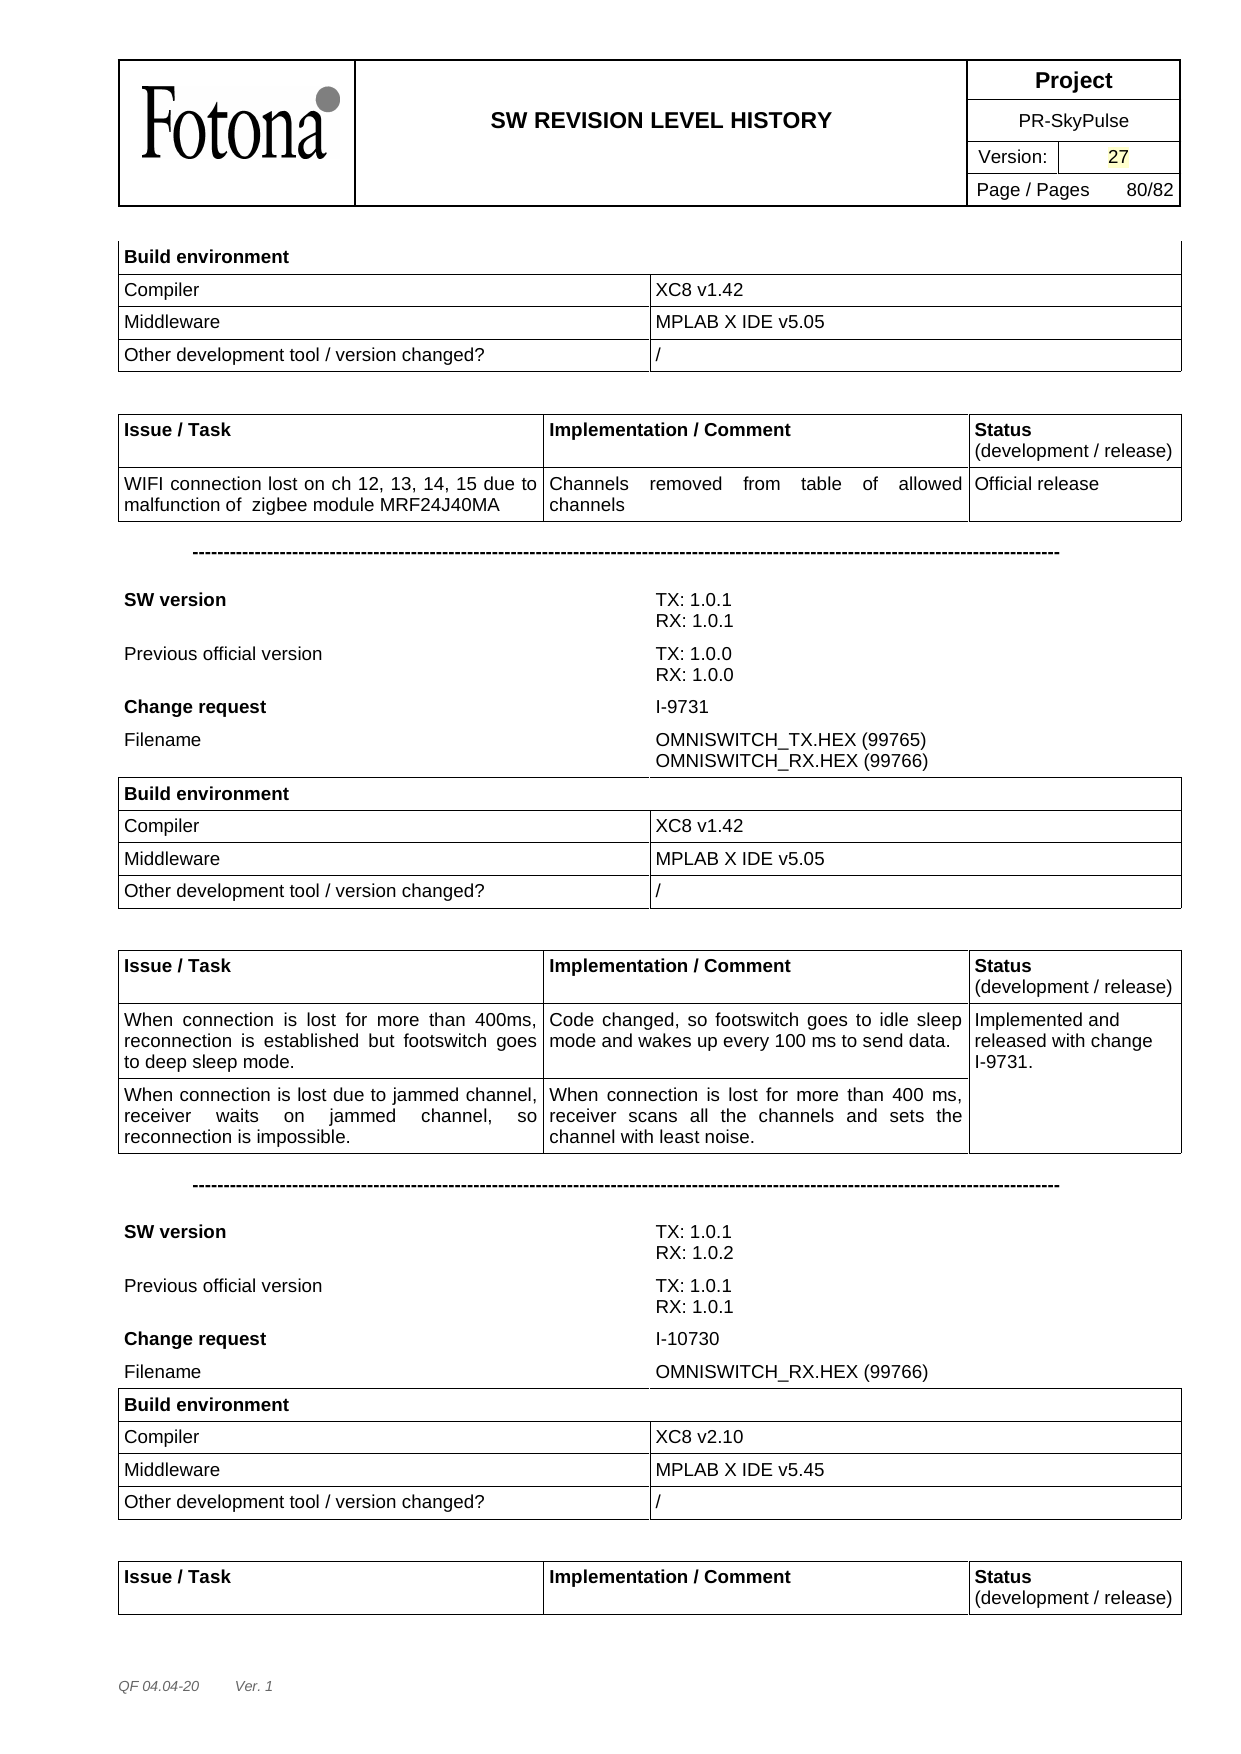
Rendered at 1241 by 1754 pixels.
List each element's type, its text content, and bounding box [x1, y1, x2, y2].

table_cell Official release [970, 468, 1181, 521]
table_cell Previous official version [118, 638, 649, 691]
table_cell Previous official version [118, 1270, 649, 1323]
table_cell I-9731 [650, 691, 1181, 724]
table_cell When connection is lost for more than 400 ms, receiver scans all the channels and sets the channel with least noise. [544, 1079, 968, 1153]
table_header Status (development / release) [970, 1562, 1181, 1614]
table_header TX: 1.0.1 RX: 1.0.1 [650, 584, 1181, 638]
table_cell Filename [118, 1356, 649, 1388]
table_header Issue / Task [119, 1562, 543, 1614]
table_cell WIFI connection lost on ch 12, 13, 14, 15 due to malfunction of zigbee module MRF24J40MA [119, 468, 543, 521]
table_cell / [651, 1487, 1181, 1519]
table_cell XC8 v1.42 [651, 811, 1181, 842]
table_header SW version [118, 584, 649, 638]
table_cell MPLAB X IDE v5.45 [651, 1454, 1181, 1486]
table_cell / [651, 340, 1181, 371]
table_cell When connection is lost due to jammed channel, receiver waits on jammed channel, so reconnection is impossible. [119, 1079, 543, 1153]
table_cell TX: 1.0.1 RX: 1.0.1 [650, 1270, 1181, 1323]
table_header Implementation / Comment [544, 415, 968, 467]
table_cell OMNISWITCH_RX.HEX (99766) [650, 1356, 1181, 1388]
table_header Status (development / release) [970, 415, 1181, 467]
table_cell Channels removed from table of allowed channels [544, 468, 968, 521]
table_cell / [651, 876, 1181, 908]
table_cell XC8 v1.42 [651, 275, 1181, 306]
table_cell XC8 v2.10 [651, 1422, 1181, 1453]
table_cell Compiler [119, 1422, 649, 1453]
table_header Implementation / Comment [544, 1562, 968, 1614]
table_cell Other development tool / version changed? [119, 876, 649, 908]
table_cell OMNISWITCH_TX.HEX (99765) OMNISWITCH_RX.HEX (99766) [650, 724, 1181, 777]
table_cell TX: 1.0.0 RX: 1.0.0 [650, 638, 1181, 691]
table_cell Change request [118, 691, 649, 724]
table_cell When connection is lost for more than 400ms, reconnection is established but footswitch goes to deep sleep mode. [119, 1004, 543, 1078]
table_cell Compiler [119, 275, 649, 306]
table_cell MPLAB X IDE v5.05 [651, 307, 1181, 339]
table_cell Other development tool / version changed? [119, 1487, 649, 1519]
table_cell Build environment [119, 241, 1181, 274]
table_header TX: 1.0.1 RX: 1.0.2 [650, 1216, 1181, 1269]
text ------------------------------------------------------------------------------------------------------------------------------------------- [118, 542, 1163, 563]
table_cell Code changed, so footswitch goes to idle sleep mode and wakes up every 100 ms to send data. [544, 1004, 968, 1078]
table_cell Change request [118, 1323, 649, 1356]
table_cell Compiler [119, 811, 649, 842]
table_cell Middleware [119, 843, 649, 875]
table_cell Other development tool / version changed? [119, 340, 649, 371]
table_header SW version [118, 1216, 649, 1269]
text ------------------------------------------------------------------------------------------------------------------------------------------- [118, 1174, 1163, 1195]
table_header Implementation / Comment [544, 951, 968, 1003]
table_cell Filename [118, 724, 649, 777]
table_cell Build environment [119, 778, 1181, 810]
table_header Issue / Task [119, 951, 543, 1003]
table_cell Middleware [119, 307, 649, 339]
table_header Status (development / release) [970, 951, 1181, 1003]
table_cell Implemented and released with change I-9731. [970, 1004, 1181, 1153]
table_cell I-10730 [650, 1323, 1181, 1356]
table_header Issue / Task [119, 415, 543, 467]
table_cell MPLAB X IDE v5.05 [651, 843, 1181, 875]
table_cell Middleware [119, 1454, 649, 1486]
table_cell Build environment [119, 1389, 1181, 1421]
